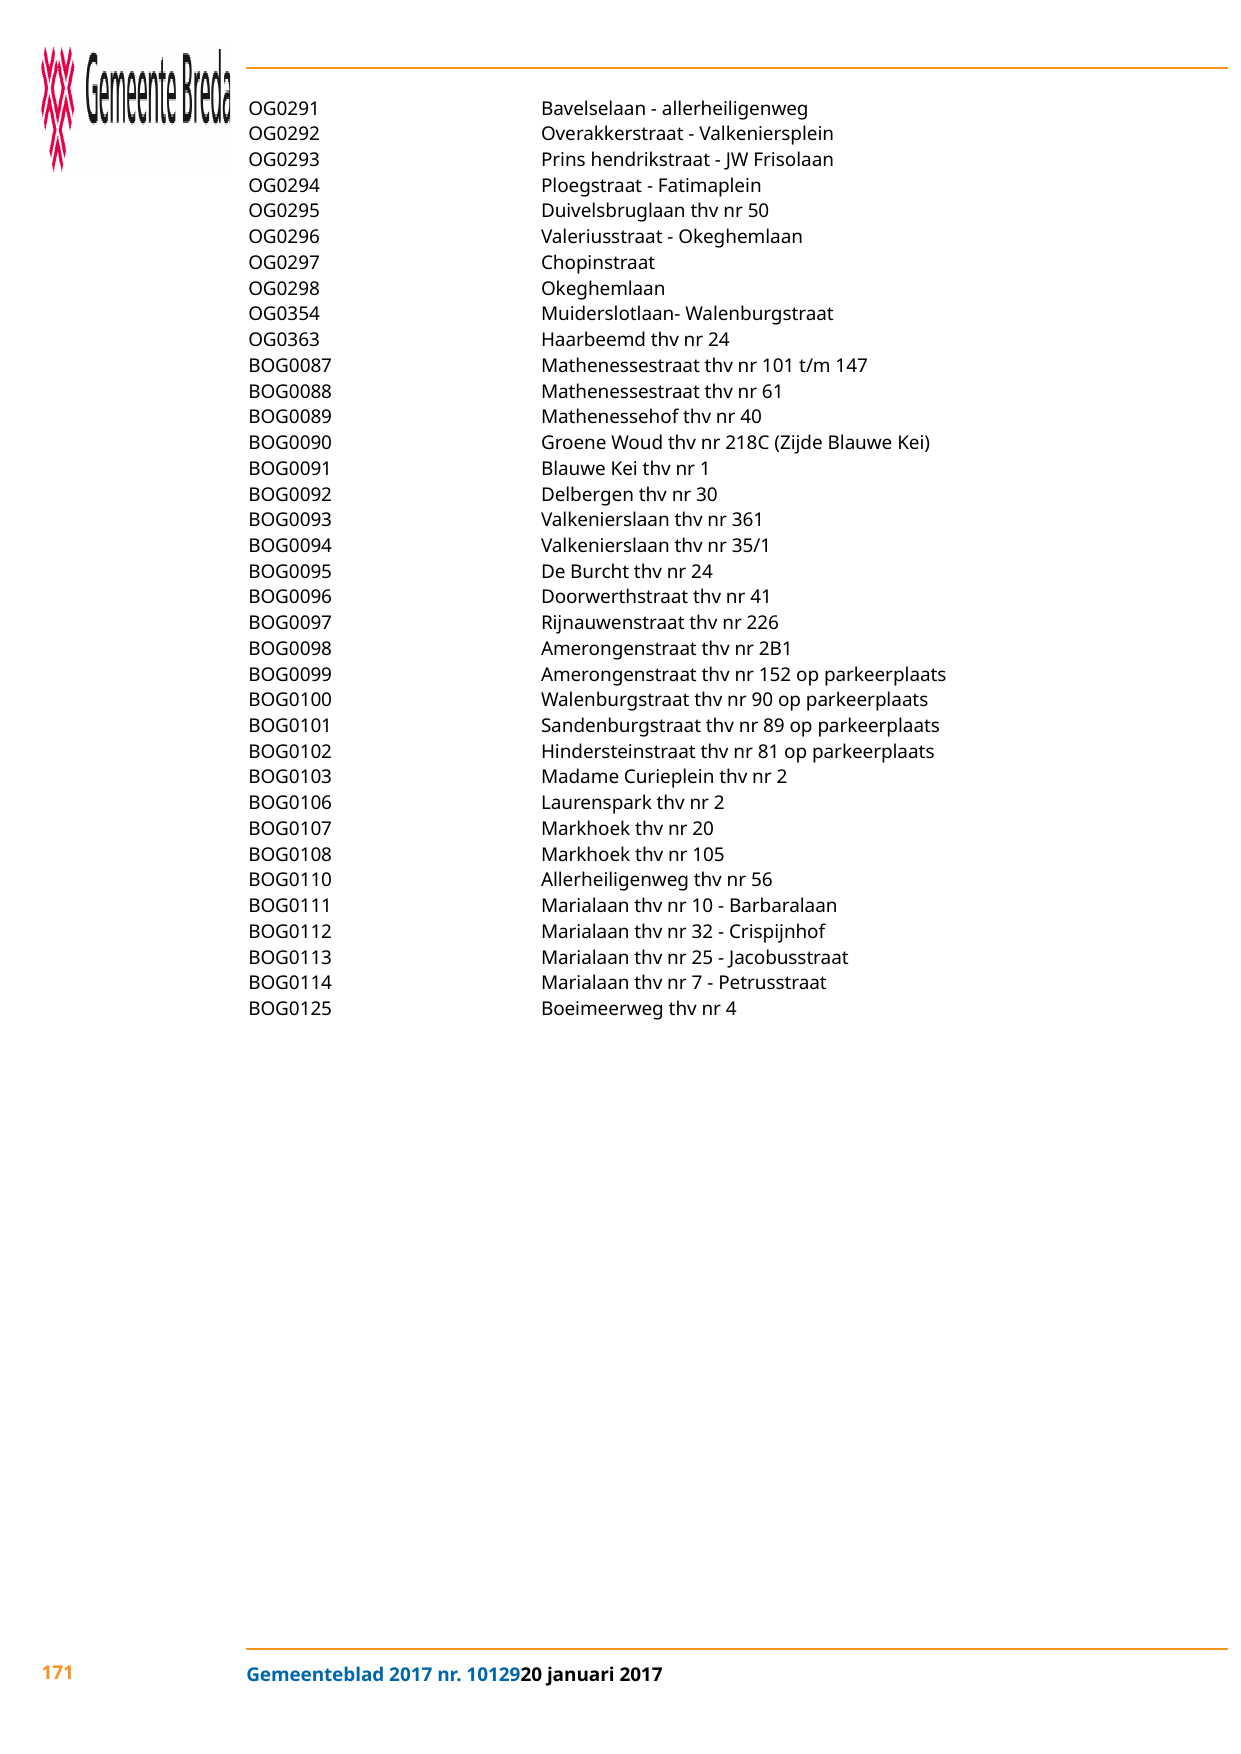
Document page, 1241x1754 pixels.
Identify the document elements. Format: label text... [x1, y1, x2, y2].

table_cell BOG0107 [248, 815, 541, 841]
table_cell Ploegstraat - Fatimaplein [541, 172, 1152, 198]
table_cell BOG0112 [248, 918, 541, 944]
table_cell Prins hendrikstraat - JW Frisolaan [541, 146, 1152, 172]
table_cell Rijnauwenstraat thv nr 226 [541, 609, 1152, 635]
table_cell BOG0110 [248, 867, 541, 892]
table_cell Marialaan thv nr 7 - Petrusstraat [541, 970, 1152, 995]
table_cell BOG0102 [248, 738, 541, 764]
table_cell BOG0101 [248, 712, 541, 738]
table_cell BOG0087 [248, 352, 541, 378]
table_cell OG0295 [248, 198, 541, 223]
table_cell Mathenessestraat thv nr 101 t/m 147 [541, 352, 1152, 378]
table_cell Chopinstraat [541, 249, 1152, 275]
table_cell Markhoek thv nr 20 [541, 815, 1152, 841]
table_cell OG0297 [248, 249, 541, 275]
table_cell Okeghemlaan [541, 275, 1152, 301]
table_cell BOG0106 [248, 790, 541, 815]
table_cell BOG0093 [248, 506, 541, 532]
table_cell BOG0094 [248, 532, 541, 558]
table_cell De Burcht thv nr 24 [541, 558, 1152, 584]
table_cell Marialaan thv nr 25 - Jacobusstraat [541, 944, 1152, 969]
table_cell OG0363 [248, 326, 541, 352]
table_cell BOG0108 [248, 841, 541, 867]
table_cell Amerongenstraat thv nr 152 op parkeerplaats [541, 661, 1152, 687]
table_cell BOG0099 [248, 661, 541, 687]
table_cell Blauwe Kei thv nr 1 [541, 455, 1152, 481]
table_cell Bavelselaan - allerheiligenweg [541, 95, 1152, 121]
table_cell BOG0090 [248, 429, 541, 455]
table_cell Muiderslotlaan- Walenburgstraat [541, 301, 1152, 326]
table_cell Hindersteinstraat thv nr 81 op parkeerplaats [541, 738, 1152, 764]
table_cell Valkenierslaan thv nr 35/1 [541, 532, 1152, 558]
table_cell Delbergen thv nr 30 [541, 481, 1152, 506]
table_cell Mathenessestraat thv nr 61 [541, 378, 1152, 403]
table_cell BOG0098 [248, 635, 541, 661]
table_cell BOG0092 [248, 481, 541, 506]
table_cell OG0296 [248, 224, 541, 249]
table_cell BOG0088 [248, 378, 541, 403]
table_cell BOG0114 [248, 970, 541, 995]
table_cell OG0293 [248, 146, 541, 172]
table_cell Duivelsbruglaan thv nr 50 [541, 198, 1152, 223]
table_cell Laurenspark thv nr 2 [541, 790, 1152, 815]
table_cell BOG0113 [248, 944, 541, 969]
table_cell Doorwerthstraat thv nr 41 [541, 584, 1152, 609]
table_cell BOG0097 [248, 609, 541, 635]
table_cell OG0298 [248, 275, 541, 301]
table_cell Overakkerstraat - Valkeniersplein [541, 121, 1152, 146]
table_cell Valkenierslaan thv nr 361 [541, 506, 1152, 532]
picture [41, 47, 231, 172]
table_cell BOG0111 [248, 893, 541, 918]
table_cell BOG0089 [248, 404, 541, 429]
table_cell Marialaan thv nr 32 - Crispijnhof [541, 918, 1152, 944]
table_cell Haarbeemd thv nr 24 [541, 326, 1152, 352]
table_cell OG0291 [248, 95, 541, 121]
table_cell BOG0095 [248, 558, 541, 584]
table_cell OG0294 [248, 172, 541, 198]
table_cell BOG0103 [248, 764, 541, 789]
table_cell BOG0091 [248, 455, 541, 481]
table_cell Walenburgstraat thv nr 90 op parkeerplaats [541, 687, 1152, 712]
table_cell BOG0096 [248, 584, 541, 609]
table_cell Boeimeerweg thv nr 4 [541, 995, 1152, 1021]
table_cell Marialaan thv nr 10 - Barbaralaan [541, 893, 1152, 918]
table_cell BOG0125 [248, 995, 541, 1021]
table_cell Allerheiligenweg thv nr 56 [541, 867, 1152, 892]
table_cell Markhoek thv nr 105 [541, 841, 1152, 867]
table_cell OG0292 [248, 121, 541, 146]
table_cell Amerongenstraat thv nr 2B1 [541, 635, 1152, 661]
table_cell Madame Curieplein thv nr 2 [541, 764, 1152, 789]
table_cell Valeriusstraat - Okeghemlaan [541, 224, 1152, 249]
table_cell Groene Woud thv nr 218C (Zijde Blauwe Kei) [541, 429, 1152, 455]
table_cell OG0354 [248, 301, 541, 326]
table_cell Mathenessehof thv nr 40 [541, 404, 1152, 429]
table_cell Sandenburgstraat thv nr 89 op parkeerplaats [541, 712, 1152, 738]
table_cell BOG0100 [248, 687, 541, 712]
